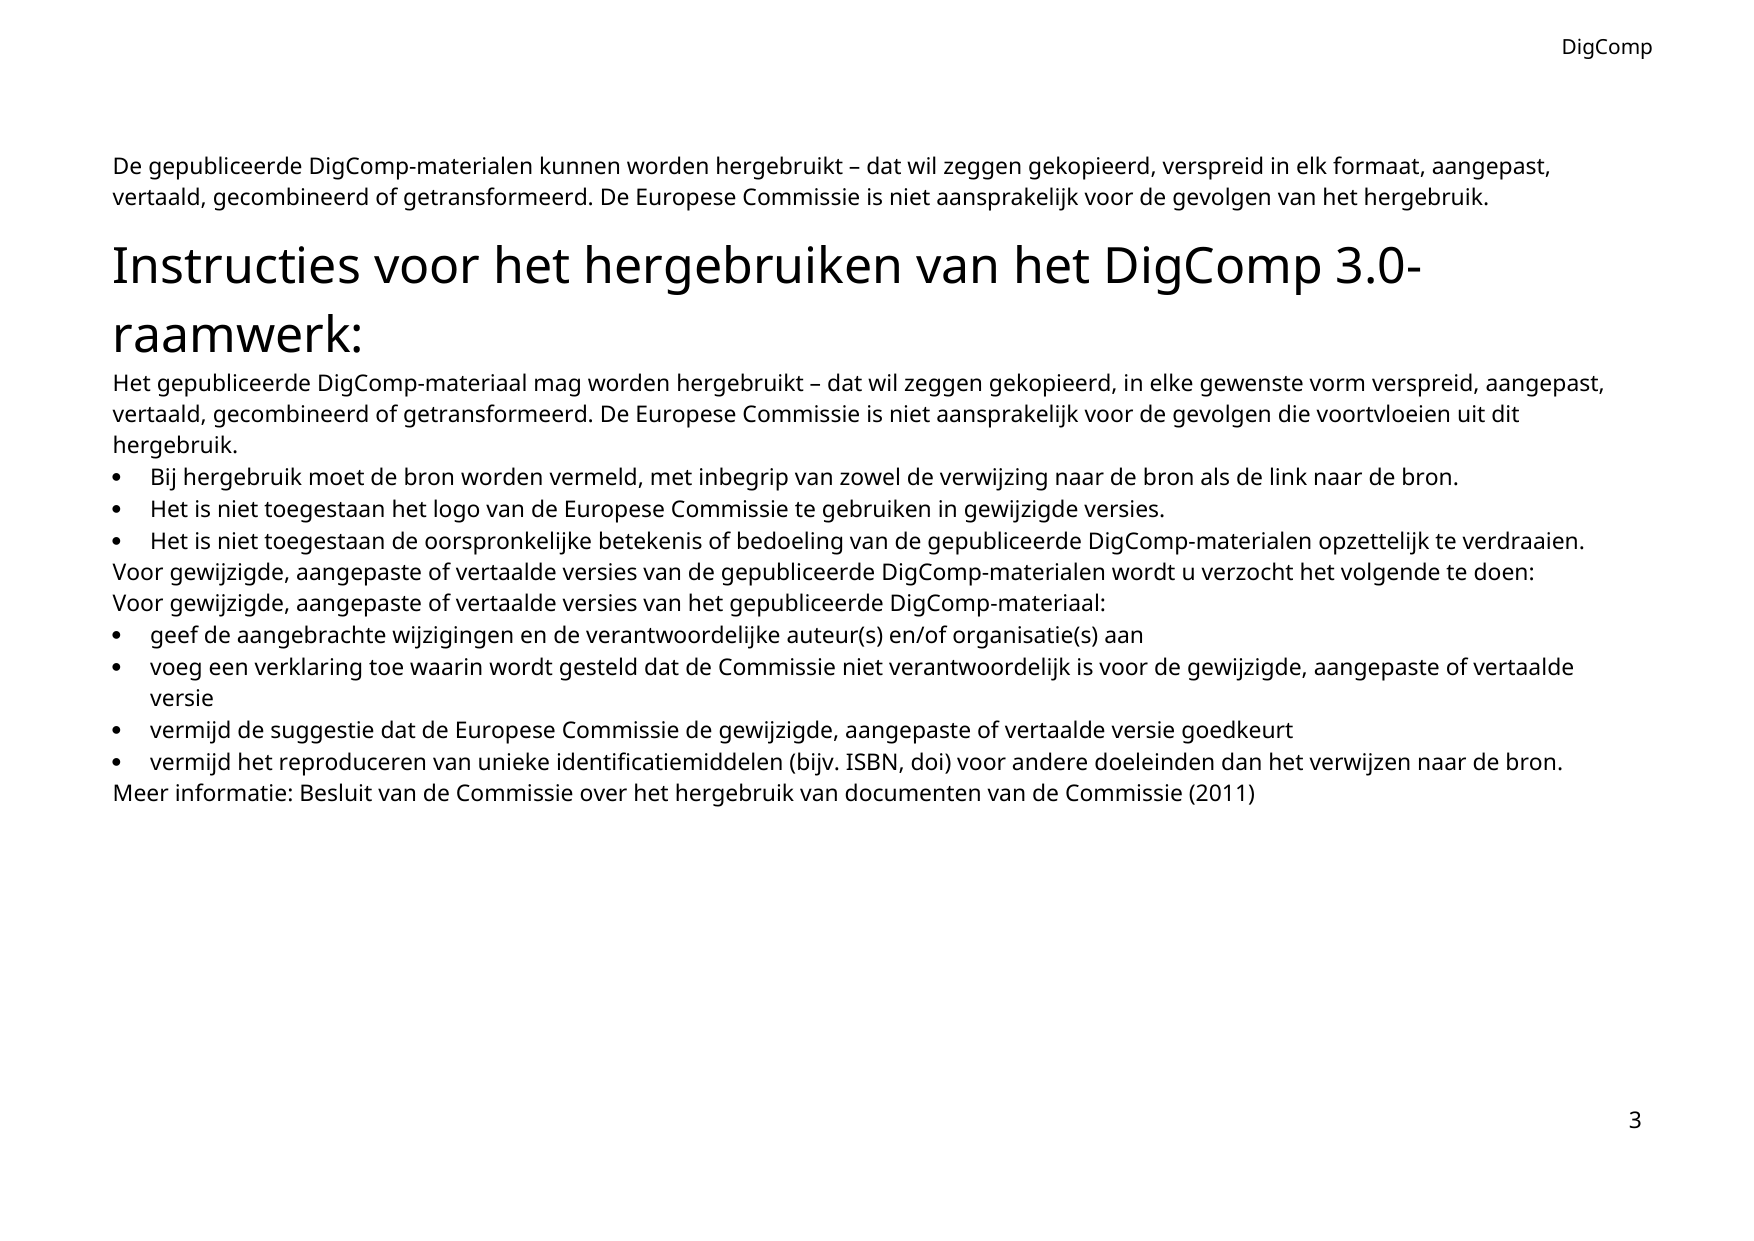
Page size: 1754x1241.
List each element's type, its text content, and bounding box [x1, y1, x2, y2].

text Het gepubliceerde DigComp-materiaal mag worden hergebruikt – dat wil zeggen gekopieerd, in elke gewenste vorm verspreid, aangepast, vertaald, gecombineerd of getransformeerd. De Europese Commissie is niet aansprakelijk voor de gevolgen die voortvloeien uit dit hergebruik. [112, 367, 1641, 460]
list vermijd de suggestie dat de Europese Commissie de gewijzigde, aangepaste of vertaalde versie goedkeurt [112, 714, 1641, 745]
text De gepubliceerde DigComp-materialen kunnen worden hergebruikt – dat wil zeggen gekopieerd, verspreid in elk formaat, aangepast, vertaald, gecombineerd of getransformeerd. De Europese Commissie is niet aansprakelijk voor de gevolgen van het hergebruik. [112, 150, 1641, 212]
list vermijd het reproduceren van unieke identificatiemiddelen (bijv. ISBN, doi) voor andere doeleinden dan het verwijzen naar de bron. [112, 746, 1641, 777]
text Voor gewijzigde, aangepaste of vertaalde versies van de gepubliceerde DigComp-materialen wordt u verzocht het volgende te doen: [112, 556, 1641, 587]
list Het is niet toegestaan de oorspronkelijke betekenis of bedoeling van de gepubliceerde DigComp-materialen opzettelijk te verdraaien. [112, 525, 1641, 556]
list Bij hergebruik moet de bron worden vermeld, met inbegrip van zowel de verwijzing naar de bron als de link naar de bron. [112, 461, 1641, 492]
text Meer informatie: Besluit van de Commissie over het hergebruik van documenten van de Commissie (2011) [112, 777, 1641, 808]
list geef de aangebrachte wijzigingen en de verantwoordelijke auteur(s) en/of organisatie(s) aan [112, 619, 1641, 650]
subtitle Instructies voor het hergebruiken van het DigComp 3.0-raamwerk: [112, 230, 1641, 367]
list Het is niet toegestaan het logo van de Europese Commissie te gebruiken in gewijzigde versies. [112, 493, 1641, 524]
list voeg een verklaring toe waarin wordt gesteld dat de Commissie niet verantwoordelijk is voor de gewijzigde, aangepaste of vertaalde versie [112, 651, 1641, 713]
text Voor gewijzigde, aangepaste of vertaalde versies van het gepubliceerde DigComp-materiaal: [112, 587, 1641, 618]
